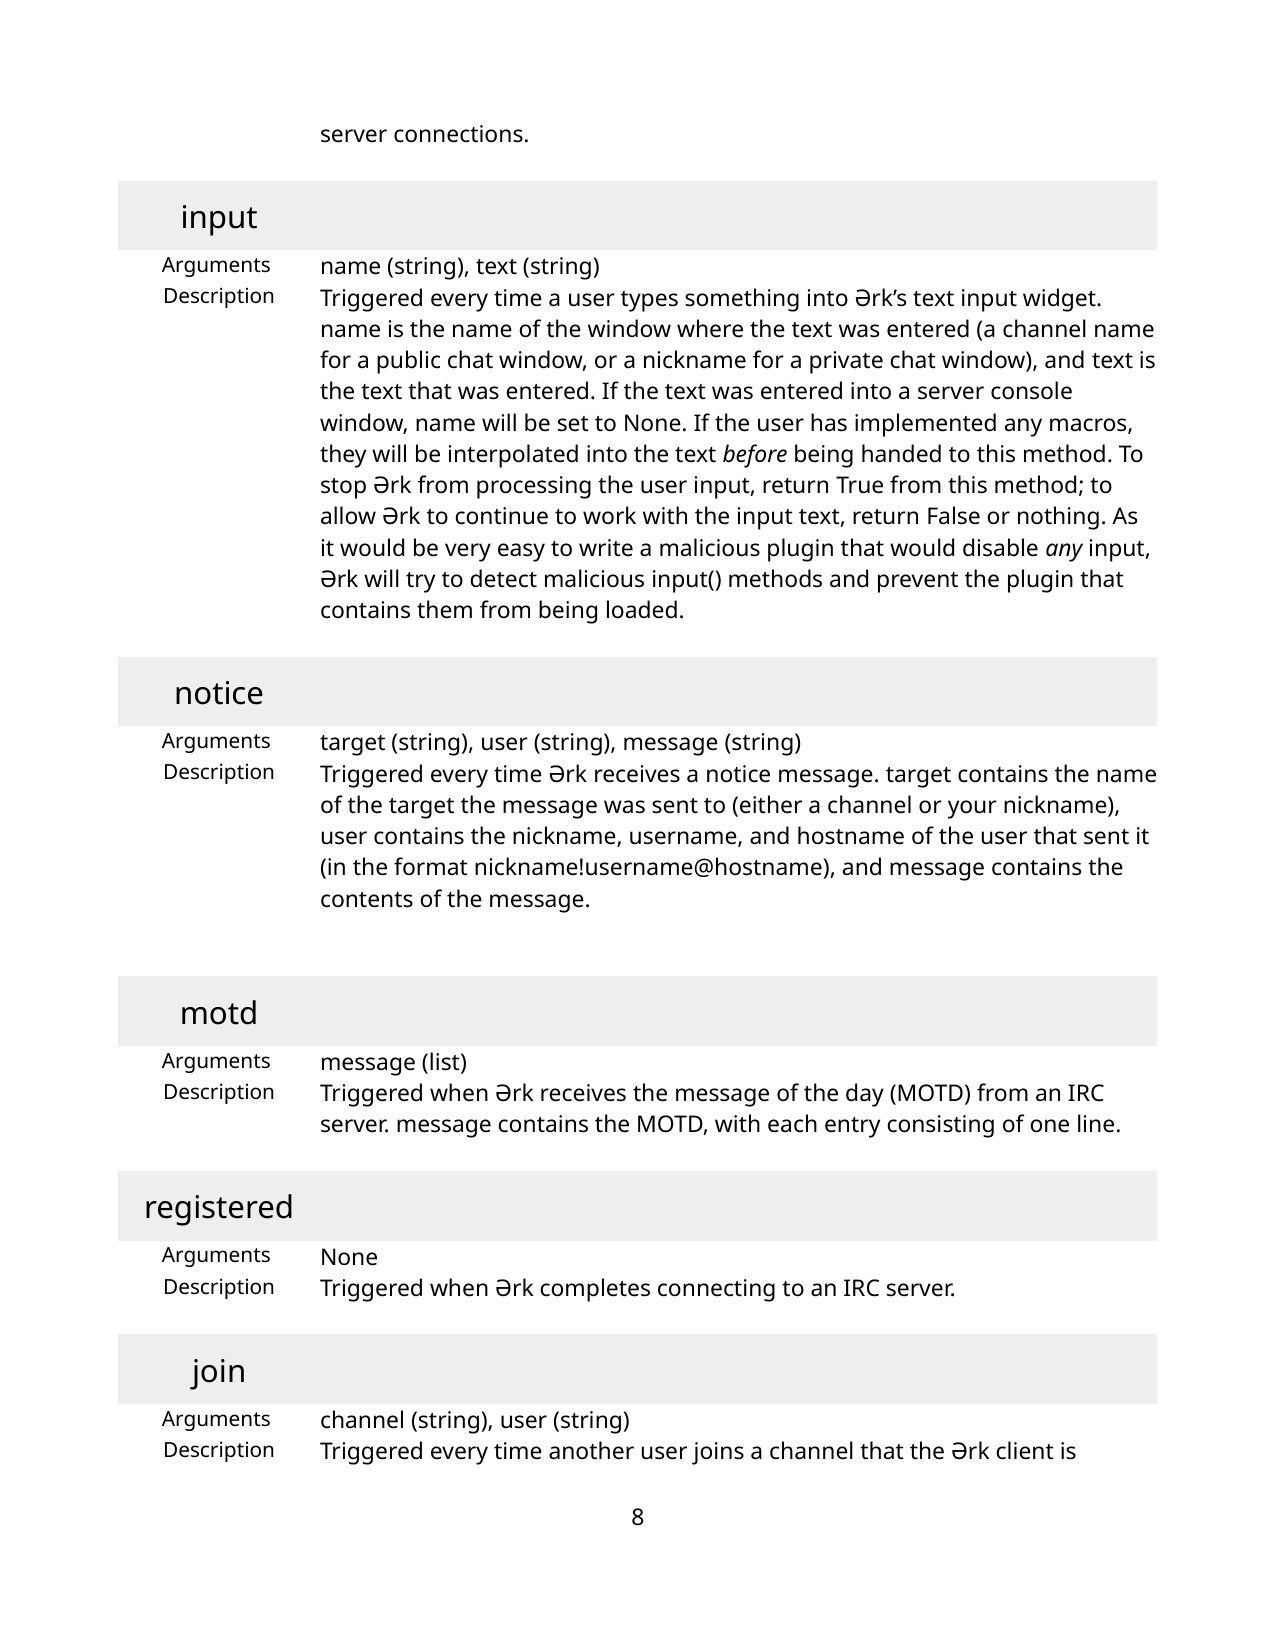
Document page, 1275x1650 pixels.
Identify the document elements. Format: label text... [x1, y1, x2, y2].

table_header registered [118, 1171, 320, 1241]
table_cell Triggered every time a user types something into Ərk’s text input widget. name is the name of the window where the text was entered (a channel name for a public chat window, or a nickname for a private chat window), and text is the text that was entered. If the text was entered into a server console window, name will be set to None. If the user has implemented any macros, they will be interpolated into the text before being handed to this method. To stop Ərk from processing the user input, return True from this method; to allow Ərk to continue to work with the input text, return False or nothing. As it would be very easy to write a malicious plugin that would disable any input, Ərk will try to detect malicious input() methods and prevent the plugin that contains them from being loaded. [320, 282, 1157, 625]
table_header [320, 657, 1157, 726]
table_cell Arguments [118, 250, 320, 282]
table_cell [118, 118, 320, 149]
table_cell server connections. [320, 118, 1157, 149]
table_cell Description [118, 1435, 320, 1467]
table_cell Arguments [118, 1404, 320, 1435]
table_cell Triggered every time another user joins a channel that the Ərk client is [320, 1435, 1157, 1467]
table_header [320, 181, 1157, 250]
table_cell Description [118, 1272, 320, 1303]
table_cell Description [118, 758, 320, 914]
table_cell name (string), text (string) [320, 250, 1157, 282]
table_cell Arguments [118, 1046, 320, 1077]
table_cell Arguments [118, 1241, 320, 1272]
table_header join [118, 1334, 320, 1404]
table_header notice [118, 657, 320, 726]
table_header [320, 1171, 1157, 1241]
table_cell Description [118, 1077, 320, 1140]
table_header input [118, 181, 320, 250]
table_cell Triggered when Ərk receives the message of the day (MOTD) from an IRC server. message contains the MOTD, with each entry consisting of one line. [320, 1077, 1157, 1140]
table_cell target (string), user (string), message (string) [320, 726, 1157, 757]
table_cell None [320, 1241, 1157, 1272]
table_header motd [118, 976, 320, 1046]
table_cell Description [118, 282, 320, 625]
table_cell Arguments [118, 726, 320, 757]
table_cell channel (string), user (string) [320, 1404, 1157, 1435]
table_header [320, 1334, 1157, 1404]
table_header [320, 976, 1157, 1046]
table_cell message (list) [320, 1046, 1157, 1077]
table_cell Triggered every time Ərk receives a notice message. target contains the name of the target the message was sent to (either a channel or your nickname), user contains the nickname, username, and hostname of the user that sent it (in the format nickname!username@hostname), and message contains the contents of the message. [320, 758, 1157, 914]
table_cell Triggered when Ərk completes connecting to an IRC server. [320, 1272, 1157, 1303]
